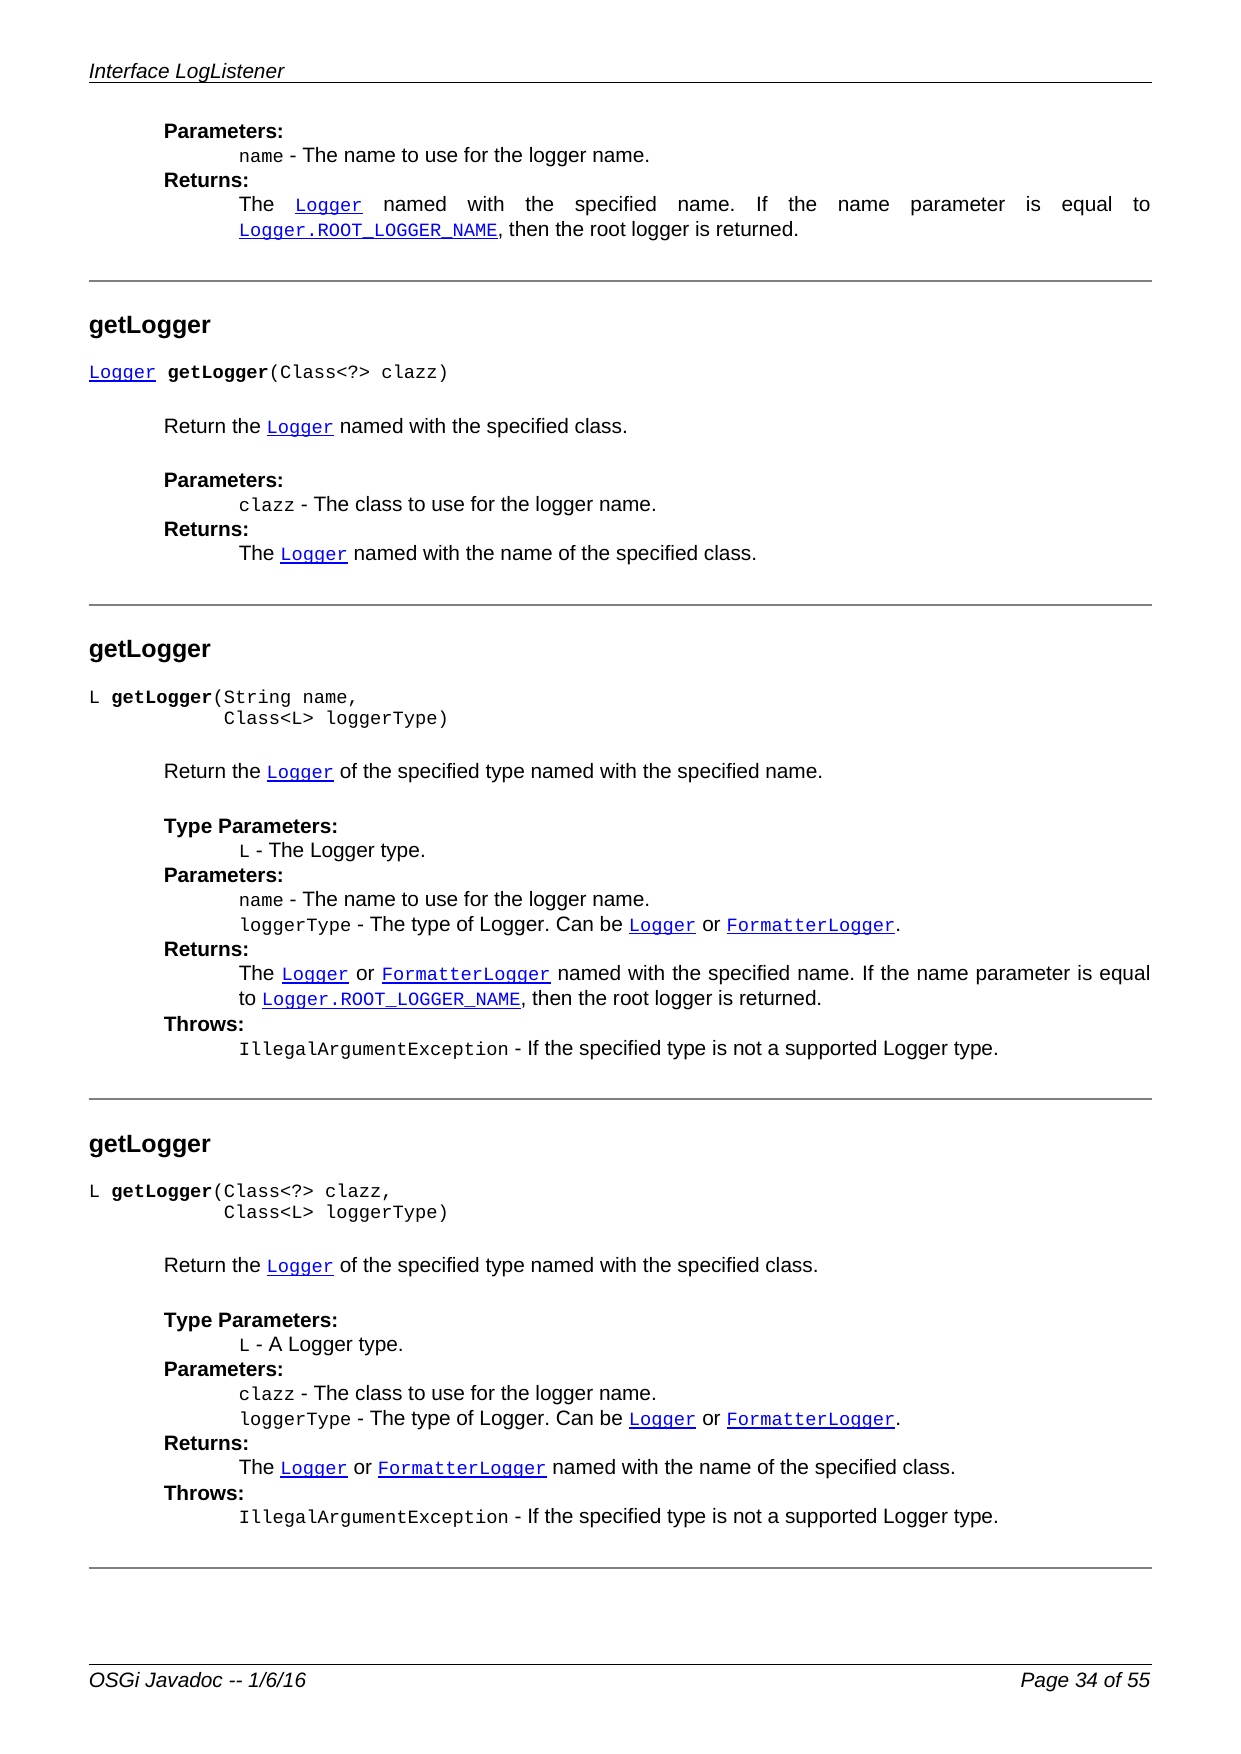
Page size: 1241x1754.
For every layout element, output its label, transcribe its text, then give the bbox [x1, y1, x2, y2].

text name - The name to use for the logger name. [238, 887, 1152, 912]
text Return the Logger of the specified type named with the specified class. [163, 1253, 1152, 1278]
text clazz - The class to use for the logger name. [238, 1381, 1152, 1406]
text Returns: [163, 1431, 1152, 1455]
text Returns: [163, 168, 1152, 192]
text Return the Logger named with the specified class. [163, 413, 1152, 439]
text IllegalArgumentException - If the specified type is not a supported Logger type. [238, 1035, 1152, 1061]
text Type Parameters: [163, 813, 1152, 837]
text The Logger named with the specified name. If the name parameter is equal to Logger.ROOT_LOGGER_NAME, then the root logger is returned. [238, 192, 1152, 242]
text Parameters: [163, 863, 1152, 887]
text L getLogger(Class<?> clazz, Class<L> loggerType) [88, 1182, 1152, 1224]
subtitle getLogger [88, 1129, 1152, 1157]
text loggerType - The type of Logger. Can be Logger or FormatterLogger. [238, 912, 1152, 937]
text Parameters: [163, 1357, 1152, 1381]
text The Logger named with the name of the specified class. [238, 541, 1152, 566]
text Throws: [163, 1480, 1152, 1504]
text Returns: [163, 937, 1152, 961]
text The Logger or FormatterLogger named with the specified name. If the name parameter is equal to Logger.ROOT_LOGGER_NAME, then the root logger is returned. [238, 961, 1152, 1011]
text The Logger or FormatterLogger named with the name of the specified class. [238, 1455, 1152, 1480]
text Parameters: [163, 118, 1152, 142]
text Throws: [163, 1011, 1152, 1035]
text L - The Logger type. [238, 837, 1152, 863]
text L - A Logger type. [238, 1332, 1152, 1357]
text Returns: [163, 517, 1152, 541]
text Logger getLogger(Class<?> clazz) [88, 363, 1152, 384]
subtitle getLogger [88, 634, 1152, 663]
subtitle getLogger [88, 310, 1152, 339]
text IllegalArgumentException - If the specified type is not a supported Logger type. [238, 1504, 1152, 1529]
text name - The name to use for the logger name. [238, 142, 1152, 168]
text clazz - The class to use for the logger name. [238, 492, 1152, 517]
text Parameters: [163, 468, 1152, 492]
text Type Parameters: [163, 1308, 1152, 1332]
text Return the Logger of the specified type named with the specified name. [163, 759, 1152, 784]
text L getLogger(String name, Class<L> loggerType) [88, 687, 1152, 730]
text loggerType - The type of Logger. Can be Logger or FormatterLogger. [238, 1406, 1152, 1431]
